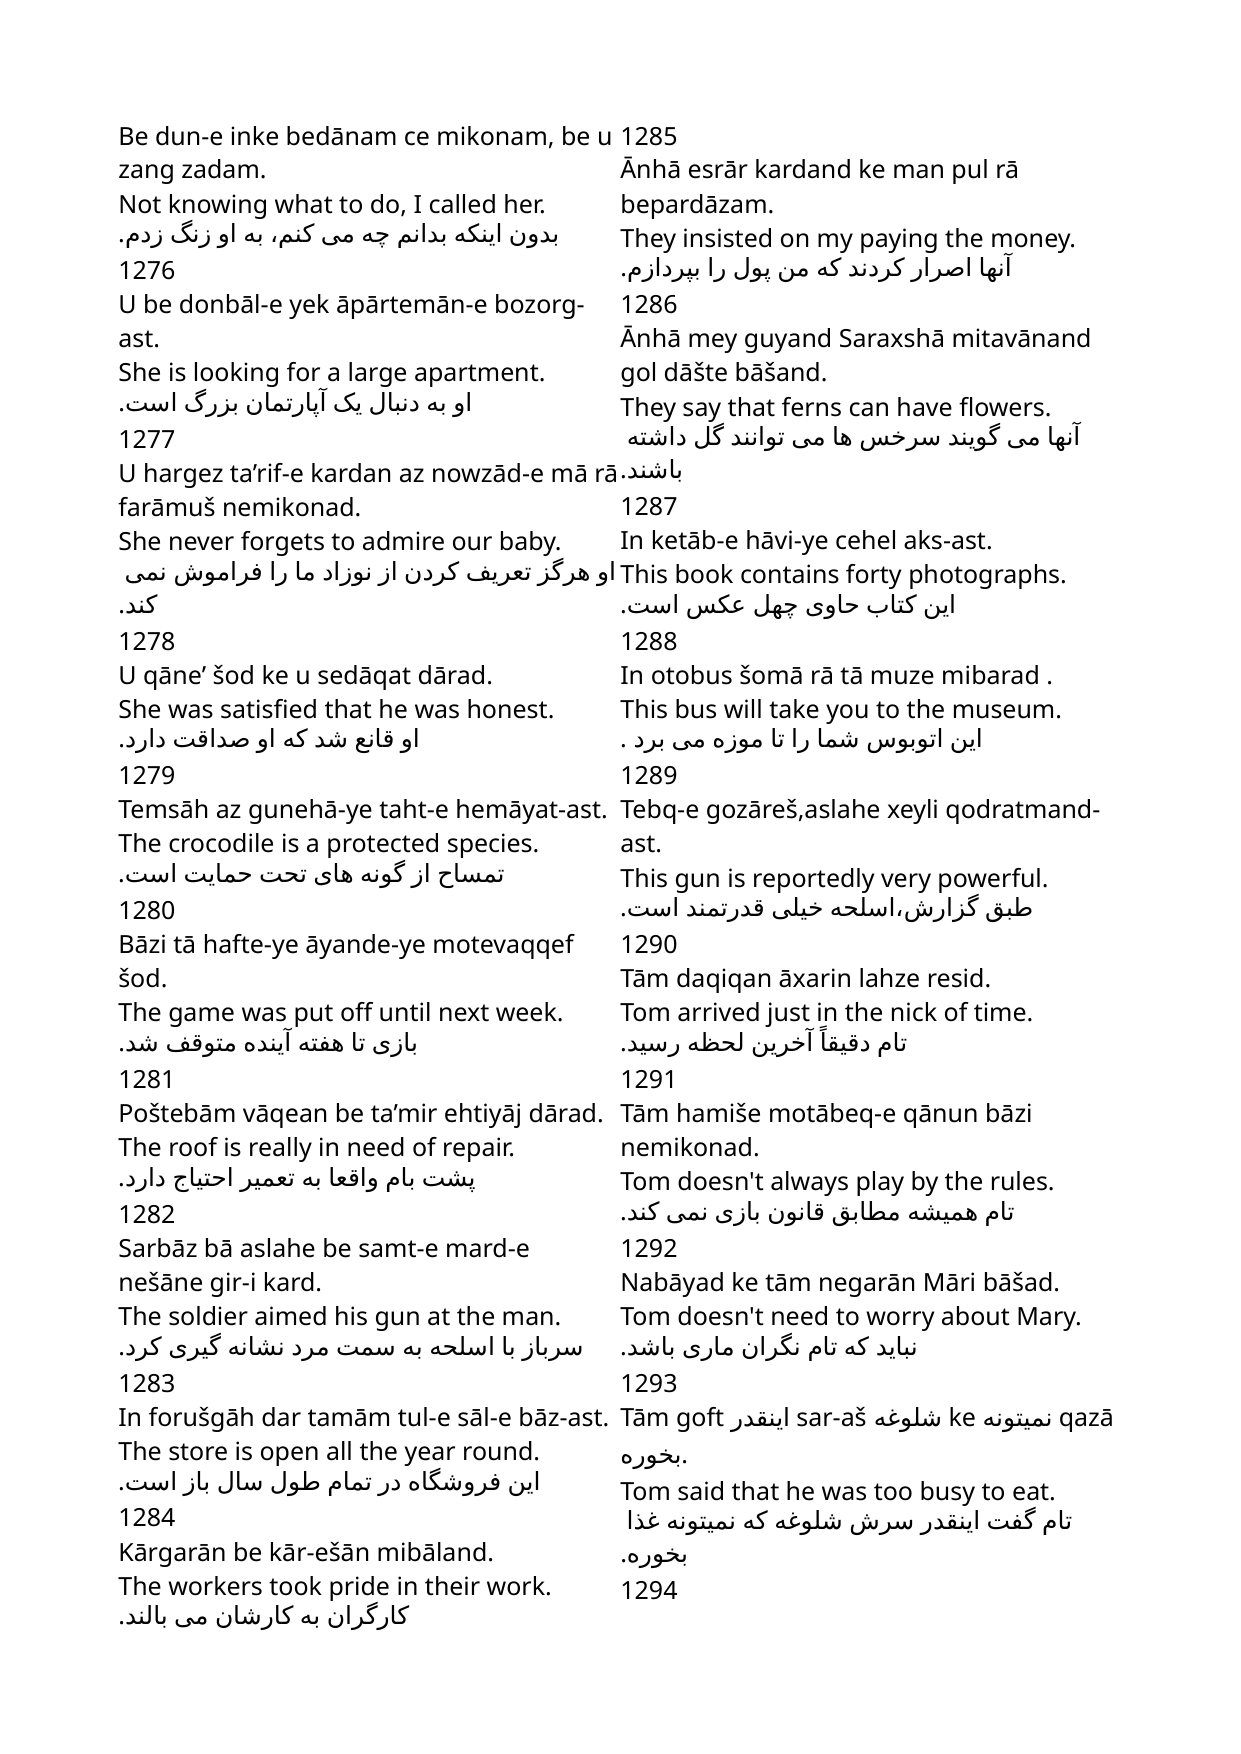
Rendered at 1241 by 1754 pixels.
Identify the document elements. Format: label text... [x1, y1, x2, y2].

text 1292 [620, 1231, 1122, 1264]
text بازی تا هفته آینده متوقف شد. [118, 1029, 620, 1062]
text 1276 [118, 253, 620, 287]
text This book contains forty photographs. [620, 557, 1122, 591]
text The workers took pride in their work. [118, 1568, 620, 1602]
text این اتوبوس شما را تا موزه می برد . [620, 725, 1122, 758]
text The soldier aimed his gun at the man. [118, 1299, 620, 1333]
text 1293 [620, 1365, 1122, 1399]
text The crocodile is a protected species. [118, 826, 620, 860]
text Temsāh az gune‌hā-ye taht-e hemāyat-ast. [118, 792, 620, 826]
text طبق گزارش،اسلحه خیلی قدرتمند است. [620, 894, 1122, 927]
text 1279 [118, 758, 620, 792]
text In ketāb-e hāvi-ye cehel aks-ast. [620, 522, 1122, 557]
text She never forgets to admire our baby. [118, 524, 620, 558]
text Tebq-e gozāreš,aslahe xeyli qodratmand-ast. [620, 792, 1122, 860]
text U qāne’ šod ke u sedāqat dārad. [118, 657, 620, 691]
text کارگران به کارشان می بالند. [118, 1602, 620, 1635]
text او هرگز تعریف کردن از نوزاد ما را فراموش نمی کند. [118, 558, 620, 623]
text 1289 [620, 758, 1122, 792]
text 1286 [620, 287, 1122, 321]
text Tom doesn't always play by the rules. [620, 1164, 1122, 1198]
text 1283 [118, 1365, 620, 1399]
text They say that ferns can have flowers. [620, 389, 1122, 423]
text Be dun-e inke bedānam ce mi‌konam, be u zang zadam. [118, 118, 620, 186]
text 1285 [620, 118, 1122, 152]
text Ānhā esrār kardand ke man pul rā bepardāzam. [620, 152, 1122, 220]
text تمساح از گونه های تحت حمایت است. [118, 860, 620, 893]
text تام گفت اینقدر سرش شلوغه که نمیتونه غذا بخوره. [620, 1507, 1122, 1573]
text 1277 [118, 422, 620, 456]
text Kārgarān be kār-ešān mi‌bāland. [118, 1534, 620, 1568]
text آنها اصرار کردند که من پول را بپردازم. [620, 254, 1122, 287]
text Ānhā mey guyand Saraxs‌hā mi‌tavānand gol dāšte bāšand. [620, 321, 1122, 389]
text Tom said that he was too busy to eat. [620, 1473, 1122, 1507]
text او به دنبال یک آپارتمان بزرگ است. [118, 389, 620, 422]
text The game was put off until next week. [118, 995, 620, 1029]
text Tom arrived just in the nick of time. [620, 995, 1122, 1029]
text بدون اینکه بدانم چه می کنم، به او زنگ زدم. [118, 220, 620, 253]
text تام دقیقاً آخرین لحظه رسید. [620, 1029, 1122, 1062]
text She is looking for a large apartment. [118, 355, 620, 389]
text 1290 [620, 927, 1122, 961]
text این فروشگاه در تمام طول سال باز است. [118, 1467, 620, 1500]
text 1294 [620, 1573, 1122, 1607]
text The store is open all the year round. [118, 1433, 620, 1467]
text 1280 [118, 893, 620, 927]
text Bāzi tā hafte‌-ye āyande‌-ye motevaqqef šod. [118, 927, 620, 995]
text 1284 [118, 1500, 620, 1534]
text نباید که تام نگران ماری باشد. [620, 1333, 1122, 1365]
text سرباز با اسلحه به سمت مرد نشانه گیری کرد. [118, 1333, 620, 1365]
text In otobus šomā rā tā muze mi‌barad . [620, 657, 1122, 691]
text 1278 [118, 623, 620, 657]
text Tām daqiqan āxarin lahze resid. [620, 961, 1122, 995]
text 1281 [118, 1062, 620, 1096]
text 1282 [118, 1196, 620, 1231]
text She was satisfied that he was honest. [118, 691, 620, 725]
text 1288 [620, 623, 1122, 657]
text Tom doesn't need to worry about Mary. [620, 1299, 1122, 1333]
text 1287 [620, 488, 1122, 522]
text تام همیشه مطابق قانون بازی نمی کند. [620, 1198, 1122, 1231]
text U be donbāl-e yek āpārtemān-e bozorg-ast. [118, 287, 620, 355]
text In forušgāh dar tamām tul-e sāl-e bāz-ast. [118, 1399, 620, 1433]
text Not knowing what to do, I called her. [118, 186, 620, 220]
text Tām goft اینقدر sar-aš شلوغه ke نمیتونه qazā بخوره. [620, 1399, 1122, 1473]
text This bus will take you to the museum. [620, 691, 1122, 725]
text Tām hamiše motābeq-e qānun bāzi nemi‌konad. [620, 1096, 1122, 1164]
text Nabāyad ke tām negarān Māri bāšad. [620, 1264, 1122, 1299]
text او قانع شد که او صداقت دارد. [118, 725, 620, 758]
text Poštebām vāqean be ta’mir ehtiyāj dārad. [118, 1096, 620, 1130]
text 1291 [620, 1062, 1122, 1096]
text آنها می گویند سرخس ها می توانند گل داشته باشند. [620, 423, 1122, 488]
text این کتاب حاوی چهل عکس است. [620, 591, 1122, 623]
text They insisted on my paying the money. [620, 220, 1122, 254]
text This gun is reportedly very powerful. [620, 860, 1122, 894]
text The roof is really in need of repair. [118, 1130, 620, 1164]
text Sarbāz bā aslahe be samt-e mard-e nešāne gir-i kard. [118, 1231, 620, 1299]
text پشت بام واقعا به تعمیر احتیاج دارد. [118, 1164, 620, 1196]
text U hargez ta’rif-e kardan az nowzād-e mā rā farāmuš nemi‌konad. [118, 456, 620, 524]
